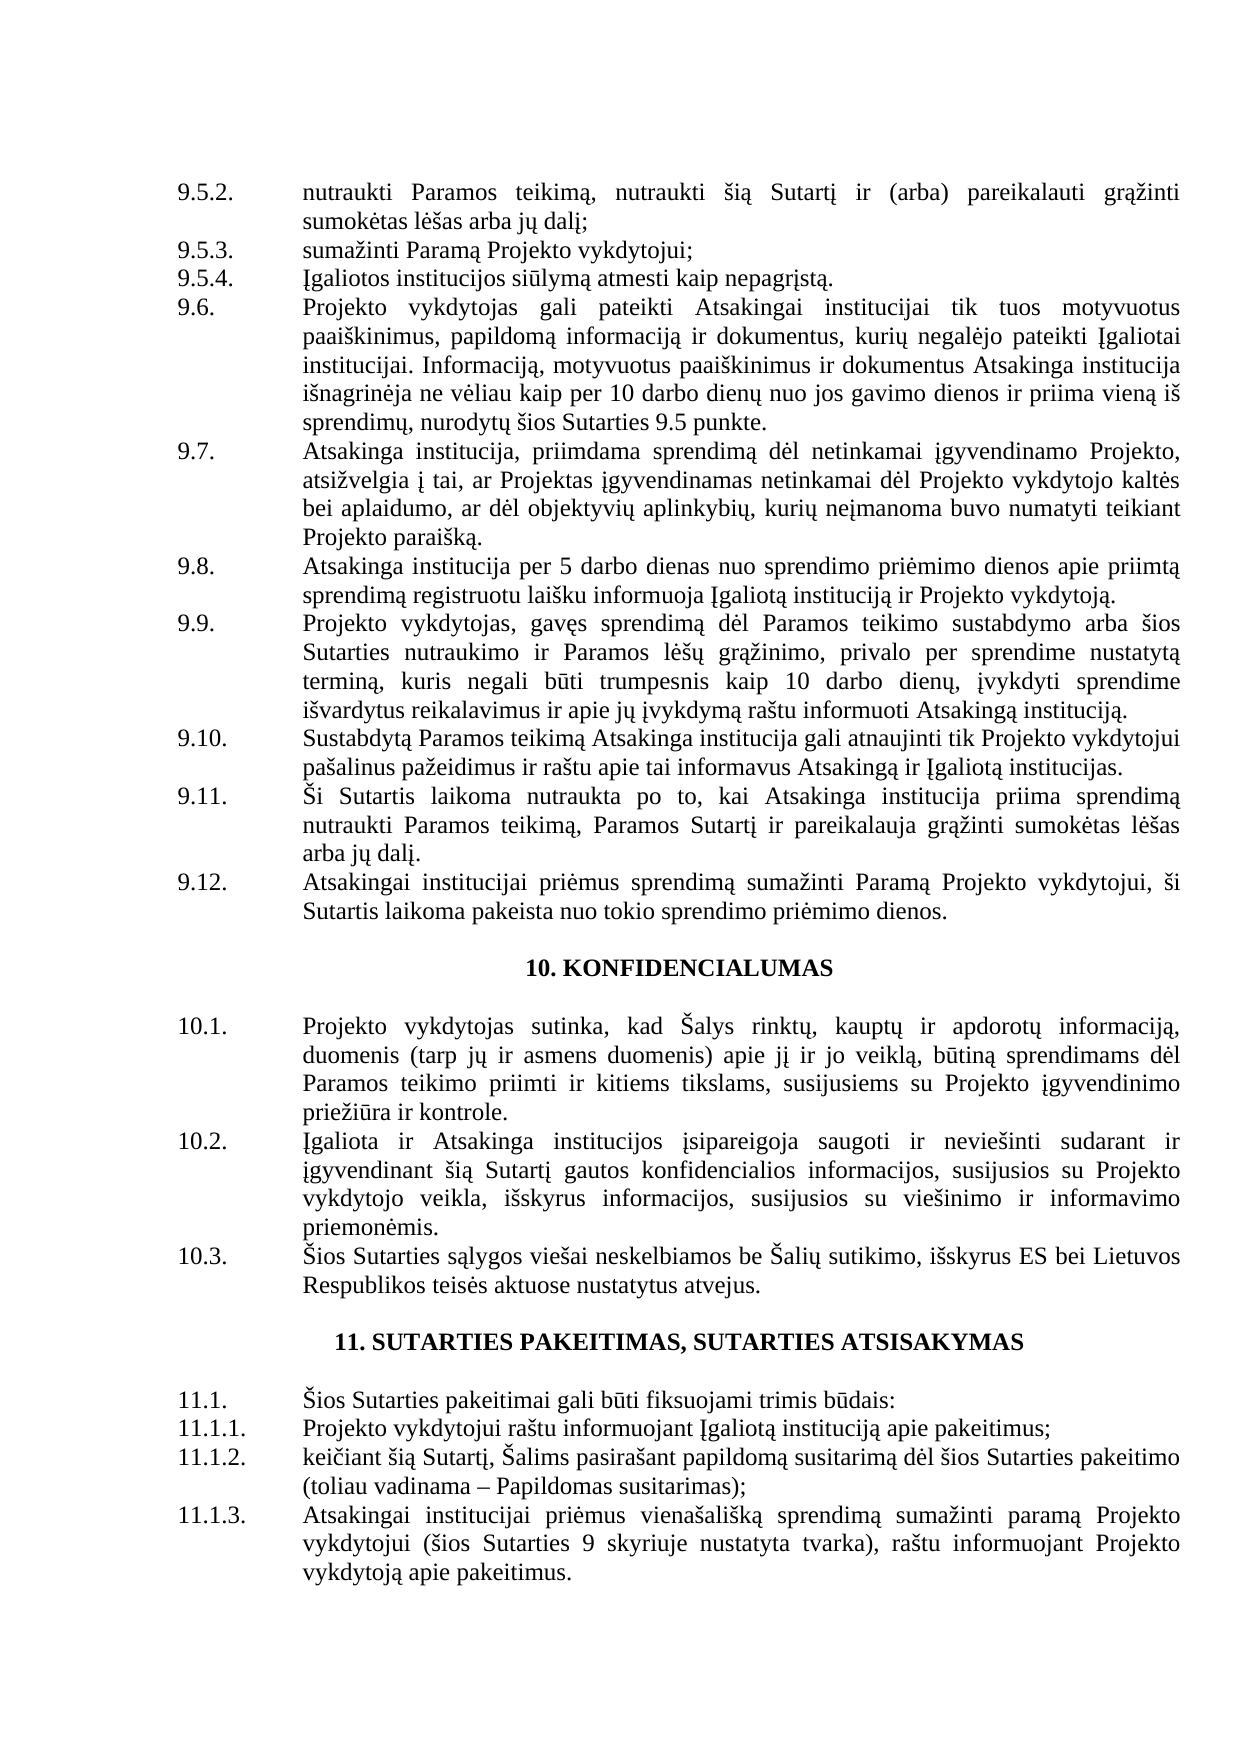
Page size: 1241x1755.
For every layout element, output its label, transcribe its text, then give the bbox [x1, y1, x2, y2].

text 10. KONFIDENCIALUMAS [177, 953, 1181, 982]
text 10.1. Projekto vykdytojas sutinka, kad Šalys rinktų, kauptų ir apdorotų informaciją, duomenis (tarp jų ir asmens duomenis) apie jį ir jo veiklą, būtiną sprendimams dėl Paramos teikimo priimti ir kitiems tikslams, susijusiems su Projekto įgyvendinimo priežiūra ir kontrole. [177, 1011, 1181, 1126]
text 11.1.1. Projekto vykdytojui raštu informuojant Įgaliotą instituciją apie pakeitimus; [177, 1413, 1181, 1442]
text 9.9. Projekto vykdytojas, gavęs sprendimą dėl Paramos teikimo sustabdymo arba šios Sutarties nutraukimo ir Paramos lėšų grąžinimo, privalo per sprendime nustatytą terminą, kuris negali būti trumpesnis kaip 10 darbo dienų, įvykdyti sprendime išvardytus reikalavimus ir apie jų įvykdymą raštu informuoti Atsakingą instituciją. [177, 608, 1181, 723]
text 9.10. Sustabdytą Paramos teikimą Atsakinga institucija gali atnaujinti tik Projekto vykdytojui pašalinus pažeidimus ir raštu apie tai informavus Atsakingą ir Įgaliotą institucijas. [177, 723, 1181, 781]
text 11.1. Šios Sutarties pakeitimai gali būti fiksuojami trimis būdais: [177, 1385, 1181, 1413]
text 10.2. Įgaliota ir Atsakinga institucijos įsipareigoja saugoti ir neviešinti sudarant ir įgyvendinant šią Sutartį gautos konfidencialios informacijos, susijusios su Projekto vykdytojo veikla, išskyrus informacijos, susijusios su viešinimo ir informavimo priemonėmis. [177, 1126, 1181, 1241]
text 9.8. Atsakinga institucija per 5 darbo dienas nuo sprendimo priėmimo dienos apie priimtą sprendimą registruotu laišku informuoja Įgaliotą instituciją ir Projekto vykdytoją. [177, 551, 1181, 608]
text 9.5.3. sumažinti Paramą Projekto vykdytojui; [177, 235, 1181, 263]
text 9.6. Projekto vykdytojas gali pateikti Atsakingai institucijai tik tuos motyvuotus paaiškinimus, papildomą informaciją ir dokumentus, kurių negalėjo pateikti Įgaliotai institucijai. Informaciją, motyvuotus paaiškinimus ir dokumentus Atsakinga institucija išnagrinėja ne vėliau kaip per 10 darbo dienų nuo jos gavimo dienos ir priima vieną iš sprendimų, nurodytų šios Sutarties 9.5 punkte. [177, 292, 1181, 436]
text 10.3. Šios Sutarties sąlygos viešai neskelbiamos be Šalių sutikimo, išskyrus ES bei Lietuvos Respublikos teisės aktuose nustatytus atvejus. [177, 1241, 1181, 1298]
text 11.1.2. keičiant šią Sutartį, Šalims pasirašant papildomą susitarimą dėl šios Sutarties pakeitimo (toliau vadinama – Papildomas susitarimas); [177, 1442, 1181, 1500]
text 9.5.4. Įgaliotos institucijos siūlymą atmesti kaip nepagrįstą. [177, 263, 1181, 292]
text 11.1.3. Atsakingai institucijai priėmus vienašališką sprendimą sumažinti paramą Projekto vykdytojui (šios Sutarties 9 skyriuje nustatyta tvarka), raštu informuojant Projekto vykdytoją apie pakeitimus. [177, 1500, 1181, 1586]
text 9.5.2. nutraukti Paramos teikimą, nutraukti šią Sutartį ir (arba) pareikalauti grąžinti sumokėtas lėšas arba jų dalį; [177, 177, 1181, 235]
text 11. SUTARTIES PAKEITIMAS, SUTARTIES ATSISAKYMAS [177, 1327, 1181, 1356]
text 9.7. Atsakinga institucija, priimdama sprendimą dėl netinkamai įgyvendinamo Projekto, atsižvelgia į tai, ar Projektas įgyvendinamas netinkamai dėl Projekto vykdytojo kaltės bei aplaidumo, ar dėl objektyvių aplinkybių, kurių neįmanoma buvo numatyti teikiant Projekto paraišką. [177, 436, 1181, 551]
text 9.11. Ši Sutartis laikoma nutraukta po to, kai Atsakinga institucija priima sprendimą nutraukti Paramos teikimą, Paramos Sutartį ir pareikalauja grąžinti sumokėtas lėšas arba jų dalį. [177, 781, 1181, 867]
text 9.12. Atsakingai institucijai priėmus sprendimą sumažinti Paramą Projekto vykdytojui, ši Sutartis laikoma pakeista nuo tokio sprendimo priėmimo dienos. [177, 867, 1181, 925]
